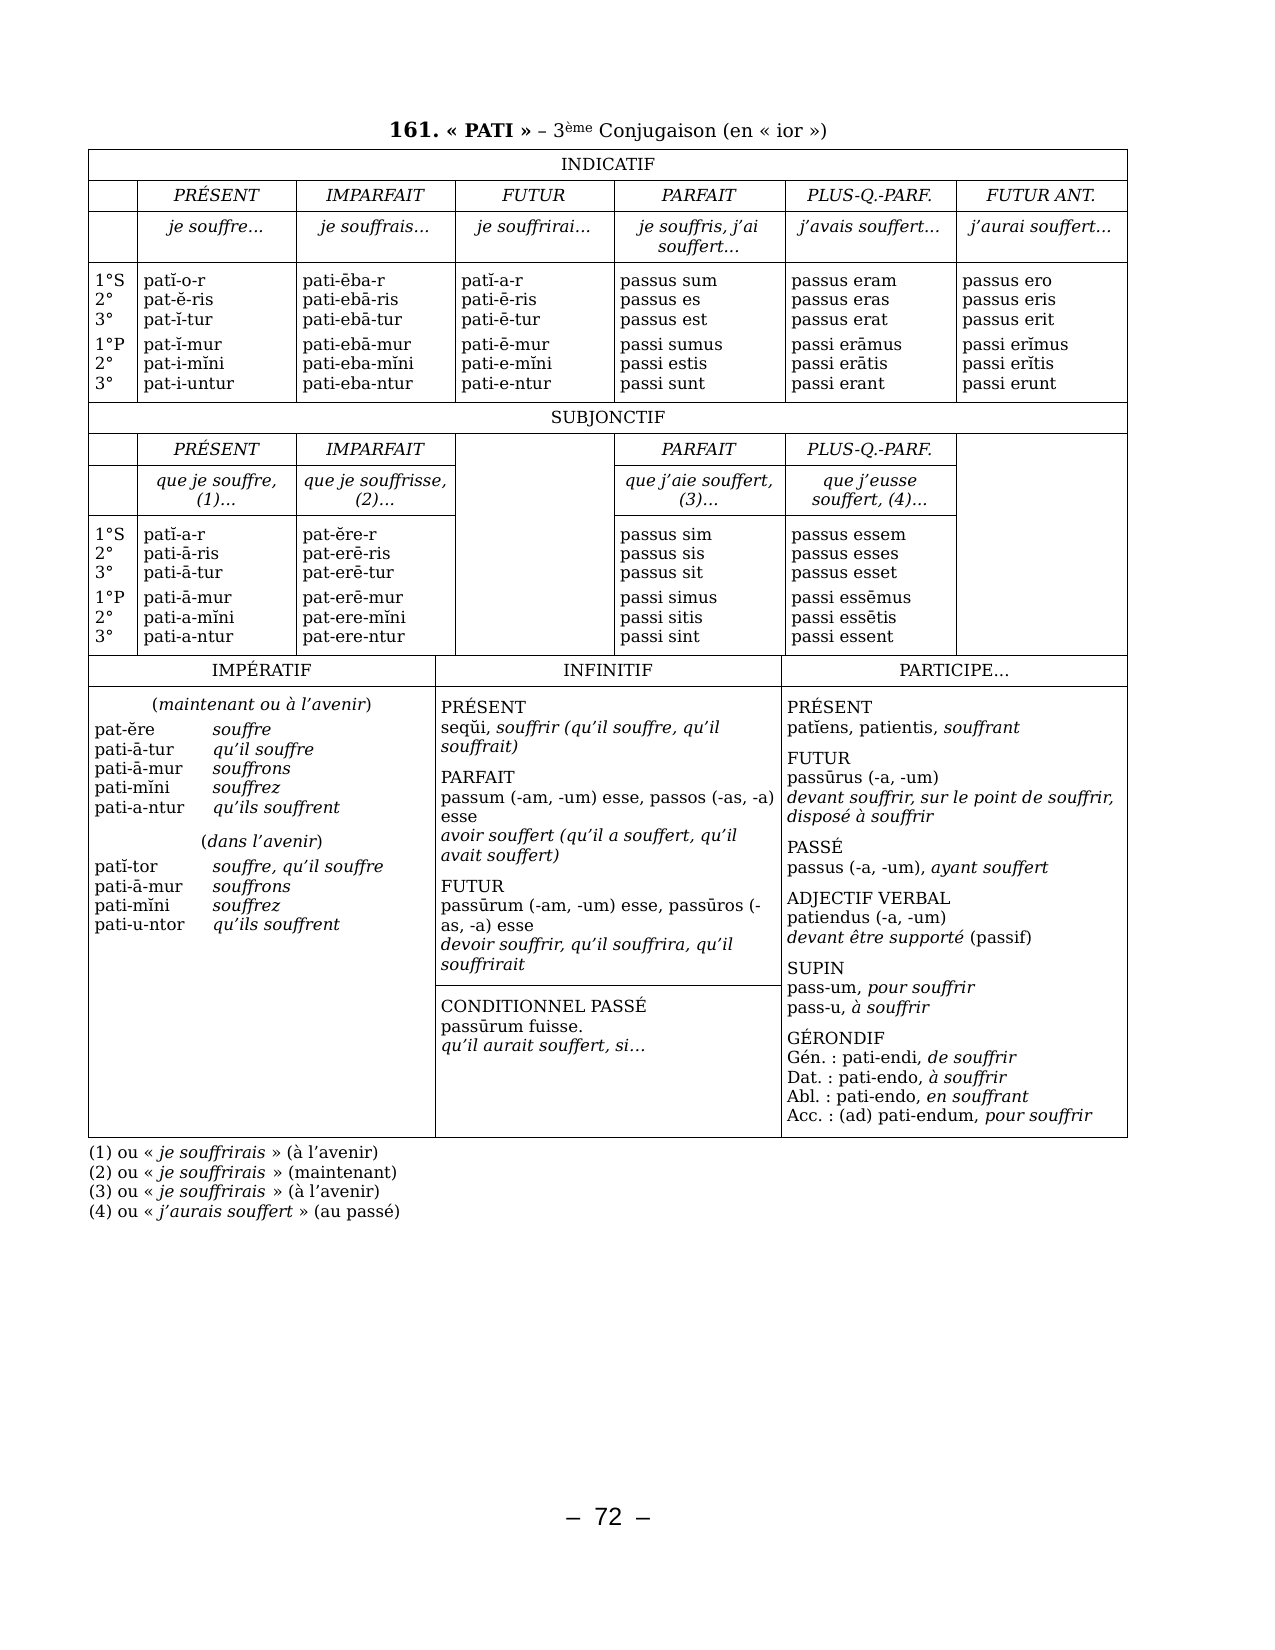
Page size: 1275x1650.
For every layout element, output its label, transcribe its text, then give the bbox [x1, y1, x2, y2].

table_header PARTICIPE... [782, 656, 1127, 686]
table_cell pat-ĕre-r pat-erē-ris pat-erē-tur pat-erē-mur pat-ere-mĭni pat-ere-ntur [297, 516, 455, 655]
table_cell passus sim passus sis passus sit passi simus passi sitis passi sint [615, 516, 785, 655]
table_cell je souffrais... [297, 212, 455, 262]
table_cell je souffris, j’ai souffert... [615, 212, 785, 262]
table_cell FUTUR ANT. [957, 181, 1127, 211]
table_cell [957, 434, 1127, 655]
table_cell PRÉSENT patĭens, patientis, souffrant FUTUR passūrus (-a, -um) devant souffrir, sur le point de souffrir, disposé à souffrir PASSÉ passus (-a, -um), ayant souffert ADJECTIF VERBAL patiendus (-a, -um) devant être supporté (passif) SUPIN pass-um, pour souffrir pass-u, à souffrir GÉRONDIF Gén. : pati-endi, de souffrir Dat. : pati-endo, à souffrir Abl. : pati-endo, en souffrant Acc. : (ad) pati-endum, pour souffrir [782, 687, 1127, 1137]
table_cell patĭ-a-r pati-ē-ris pati-ē-tur pati-ē-mur pati-e-mĭni pati-e-ntur [456, 263, 614, 402]
text 161. « PATI » – 3ème Conjugaison (en « ior ») [88, 118, 1127, 143]
table_header SUBJONCTIF [89, 403, 1127, 433]
table_cell 1°S 2° 3° 1°P 2° 3° [89, 263, 137, 402]
table_cell patĭ-o-r pat-ĕ-ris pat-ĭ-tur pat-ĭ-mur pat-i-mĭni pat-i-untur [138, 263, 296, 402]
table_header INDICATIF [89, 150, 1127, 180]
table_cell IMPARFAIT [297, 434, 455, 465]
text (1) ou « je souffrirais » (à l’avenir) (2) ou « je souffrirais » (maintenant) (3) ou « je souffrirais » (à l’avenir) (4) ou « j’aurais souffert » (au passé) [88, 1143, 1127, 1221]
table_cell passus ero passus eris passus erit passi erĭmus passi erĭtis passi erunt [957, 263, 1127, 402]
table_cell j’avais souffert... [786, 212, 956, 262]
table_cell PRÉSENT [138, 181, 296, 211]
table_cell PRÉSENT [138, 434, 296, 465]
table_cell PLUS-Q.-PARF. [786, 181, 956, 211]
table_header INFINITIF [436, 656, 781, 686]
table_cell j’aurai souffert... [957, 212, 1127, 262]
table_cell PLUS-Q.-PARF. [786, 434, 956, 465]
table_cell que je souffre, (1)... [138, 466, 296, 515]
table_cell 1°S 2° 3° 1°P 2° 3° [89, 516, 137, 655]
table_cell PRÉSENT seqŭi, souffrir (qu’il souffre, qu’il souffrait) PARFAIT passum (-am, -um) esse, passos (-as, -a) esse avoir souffert (qu’il a souffert, qu’il avait souffert) FUTUR passūrum (-am, -um) esse, passūros (-as, -a) esse devoir souffrir, qu’il souffrira, qu’il souffrirait [436, 687, 781, 985]
table_cell que j’eusse souffert, (4)... [786, 466, 956, 515]
table_cell (maintenant ou à l’avenir) pat-ĕre souffre pati-ā-tur qu’il souffre pati-ā-mur souffrons pati-mĭni souffrez pati-a-ntur qu’ils souffrent (dans l’avenir) patĭ-tor souffre, qu’il souffre pati-ā-mur souffrons pati-mĭni souffrez pati-u-ntor qu’ils souffrent [89, 687, 435, 1137]
table_cell je souffre... [138, 212, 296, 262]
table_cell FUTUR [456, 181, 614, 211]
table_cell que je souffrisse, (2)... [297, 466, 455, 515]
table_cell [89, 181, 137, 211]
table_cell passus sum passus es passus est passi sumus passi estis passi sunt [615, 263, 785, 402]
table_cell passus eram passus eras passus erat passi erāmus passi erātis passi erant [786, 263, 956, 402]
table_header IMPÉRATIF [89, 656, 435, 686]
table_cell PARFAIT [615, 181, 785, 211]
table_cell je souffrirai... [456, 212, 614, 262]
table_cell [89, 434, 137, 465]
table_cell IMPARFAIT [297, 181, 455, 211]
table_cell PARFAIT [615, 434, 785, 465]
table_cell [456, 434, 614, 655]
table_cell [89, 212, 137, 262]
table_cell CONDITIONNEL PASSÉ passūrum fuisse. qu’il aurait souffert, si… [436, 986, 781, 1137]
table_cell passus essem passus esses passus esset passi essēmus passi essētis passi essent [786, 516, 956, 655]
table_cell pati-ēba-r pati-ebā-ris pati-ebā-tur pati-ebā-mur pati-eba-mĭni pati-eba-ntur [297, 263, 455, 402]
table_cell patĭ-a-r pati-ā-ris pati-ā-tur pati-ā-mur pati-a-mĭni pati-a-ntur [138, 516, 296, 655]
table_cell que j’aie souffert, (3)... [615, 466, 785, 515]
table_cell [89, 466, 137, 515]
